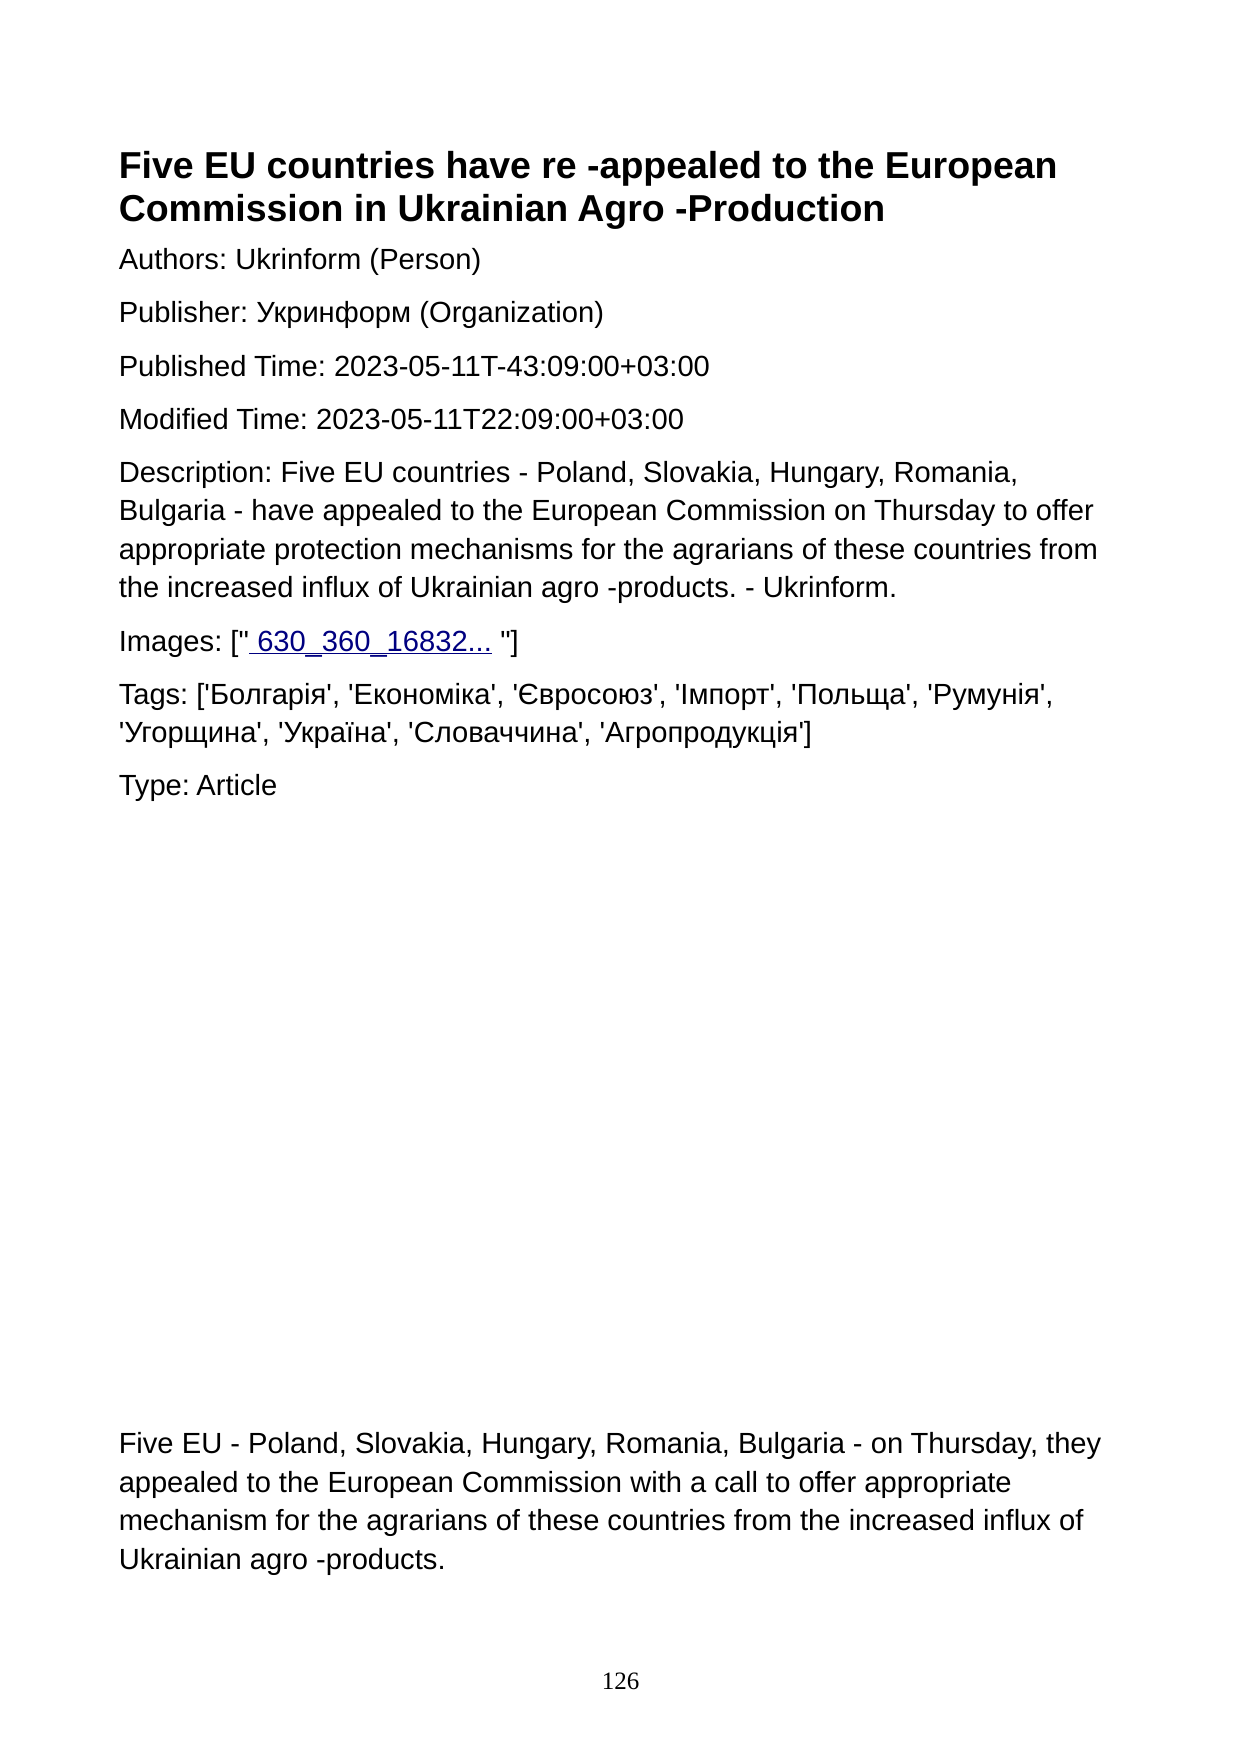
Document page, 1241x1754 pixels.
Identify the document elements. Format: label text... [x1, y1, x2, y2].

text Description: Five EU countries - Poland, Slovakia, Hungary, Romania, Bulgaria - have appealed to the European Commission on Thursday to offer appropriate protection mechanisms for the agrarians of these countries from the increased influx of Ukrainian agro -products. - Ukrinform. [118, 455, 1122, 604]
text Publisher: Укринформ (Organization) [118, 295, 1122, 329]
text Images: [" 630_360_16832... "] [118, 623, 1122, 657]
subtitle Five EU countries have re -appealed to the European Commission in Ukrainian Agro -Production [118, 143, 1122, 230]
text Five EU - Poland, Slovakia, Hungary, Romania, Bulgaria - on Thursday, they appealed to the European Commission with a call to offer appropriate mechanism for the agrarians of these countries from the increased influx of Ukrainian agro -products. [118, 821, 1122, 1575]
text Modified Time: 2023-05-11T22:09:00+03:00 [118, 402, 1122, 435]
text Published Time: 2023-05-11T-43:09:00+03:00 [118, 348, 1122, 382]
text Type: Article [118, 768, 1122, 802]
text Authors: Ukrinform (Person) [118, 242, 1122, 276]
text Tags: ['Болгарія', 'Економіка', 'Євросоюз', 'Імпорт', 'Польща', 'Румунія', 'Угорщина', 'Україна', 'Словаччина', 'Агропродукція'] [118, 677, 1122, 749]
